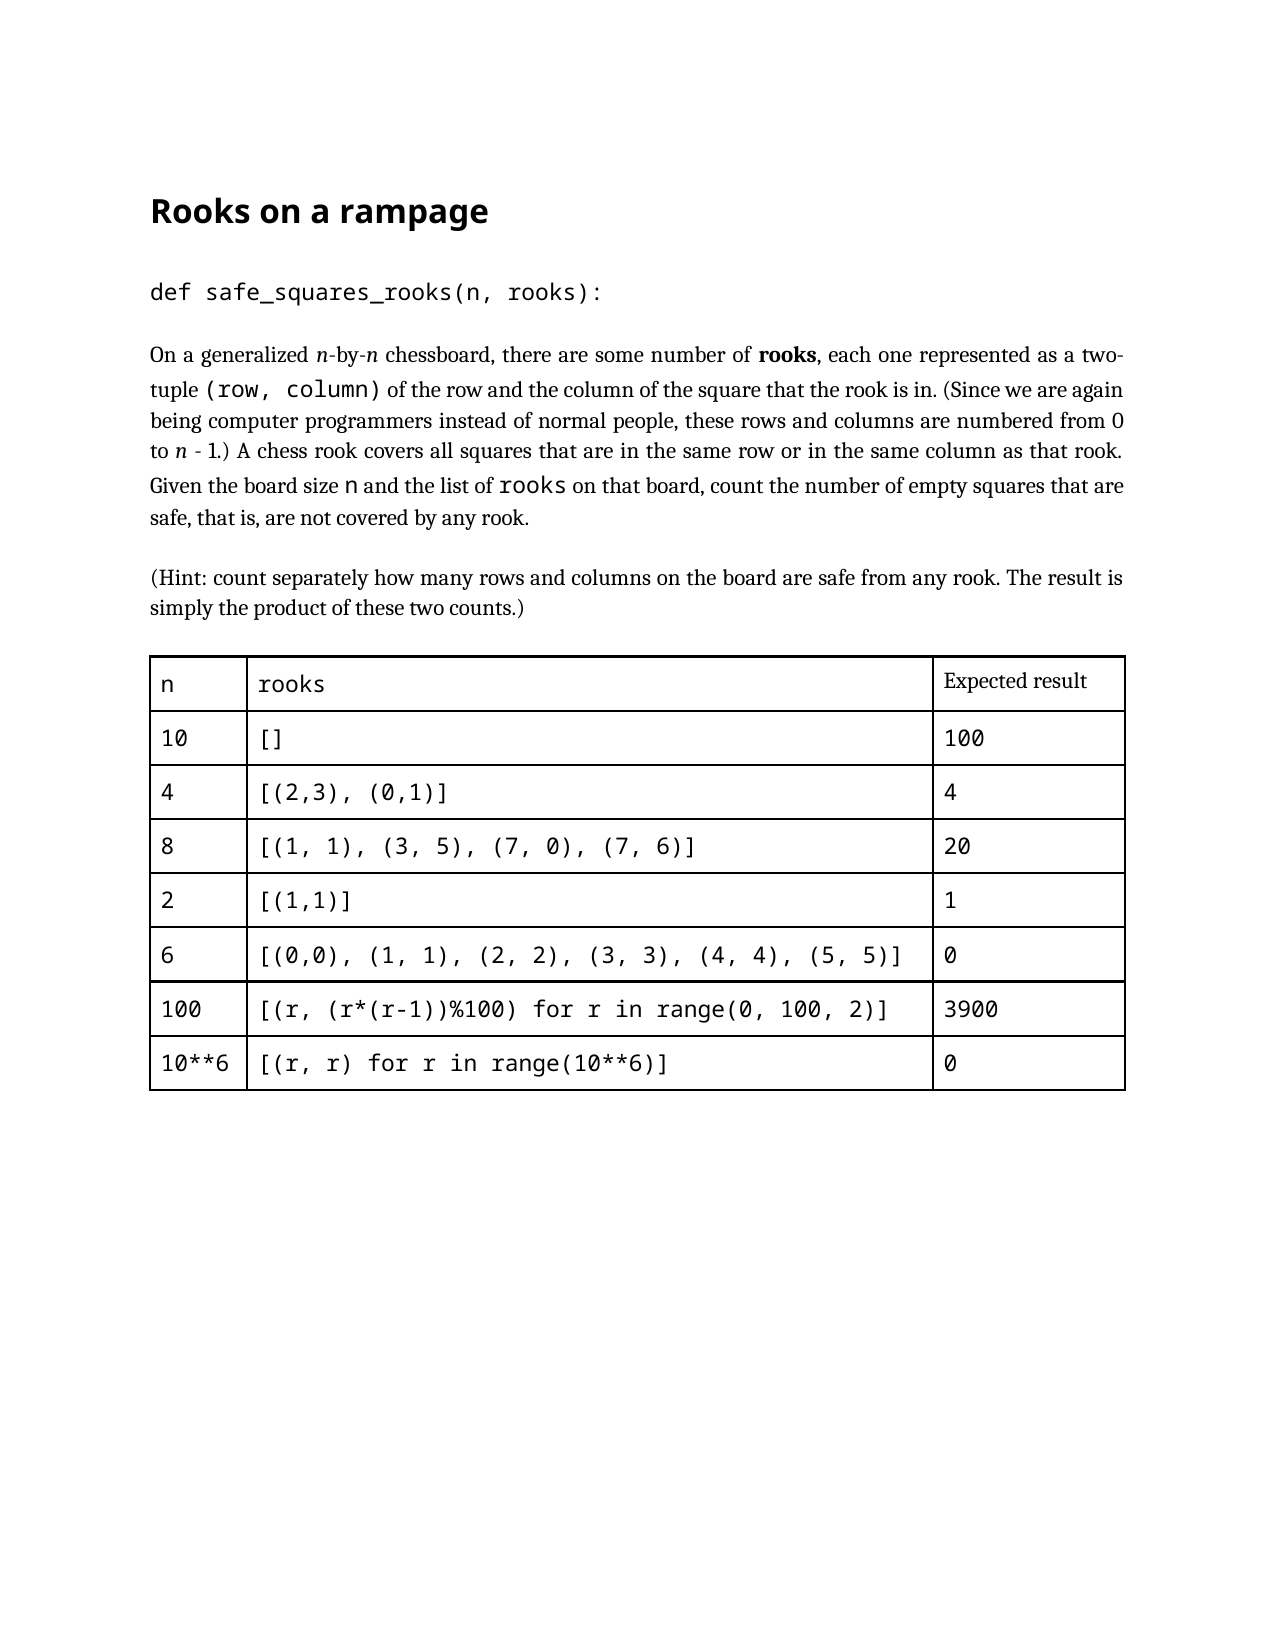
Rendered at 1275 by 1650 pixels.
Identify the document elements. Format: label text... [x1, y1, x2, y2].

table_cell 100 [151, 983, 246, 1034]
table_cell [(1,1)] [248, 874, 932, 926]
text (Hint: count separately how many rows and columns on the board are safe from any rook. The result is simply the product of these two counts.) [150, 565, 1125, 621]
table_cell 3900 [934, 983, 1124, 1034]
table_cell [(2,3), (0,1)] [248, 766, 932, 818]
table_cell 1 [934, 874, 1124, 926]
text On a generalized n-by-n chessboard, there are some number of rooks, each one represented as a two-tuple (row, column) of the row and the column of the square that the rook is in. (Since we are again being computer programmers instead of normal people, these rows and columns are numbered from 0 to n - 1.) A chess rook covers all squares that are in the same row or in the same column as that rook. Given the board size n and the list of rooks on that board, count the number of empty squares that are safe, that is, are not covered by any rook. [150, 342, 1125, 531]
table_cell 20 [934, 820, 1124, 872]
table_header n [151, 658, 246, 709]
table_cell 6 [151, 928, 246, 980]
table_cell 0 [934, 928, 1124, 980]
table_cell 10**6 [151, 1037, 246, 1089]
table_cell 4 [151, 766, 246, 818]
table_cell [(1, 1), (3, 5), (7, 0), (7, 6)] [248, 820, 932, 872]
table_cell 2 [151, 874, 246, 926]
subtitle Rooks on a rampage [150, 187, 1125, 233]
table_cell [] [248, 712, 932, 764]
table_cell [(r, r) for r in range(10**6)] [248, 1037, 932, 1089]
table_cell 100 [934, 712, 1124, 764]
table_cell 8 [151, 820, 246, 872]
table_cell [(r, (r*(r-1))%100) for r in range(0, 100, 2)] [248, 983, 932, 1034]
table_header Expected result [934, 658, 1124, 709]
table_cell 0 [934, 1037, 1124, 1089]
table_cell [(0,0), (1, 1), (2, 2), (3, 3), (4, 4), (5, 5)] [248, 928, 932, 980]
table_header rooks [248, 658, 932, 709]
table_cell 4 [934, 766, 1124, 818]
table_cell 10 [151, 712, 246, 764]
text def safe_squares_rooks(n, rooks): [150, 276, 1125, 307]
